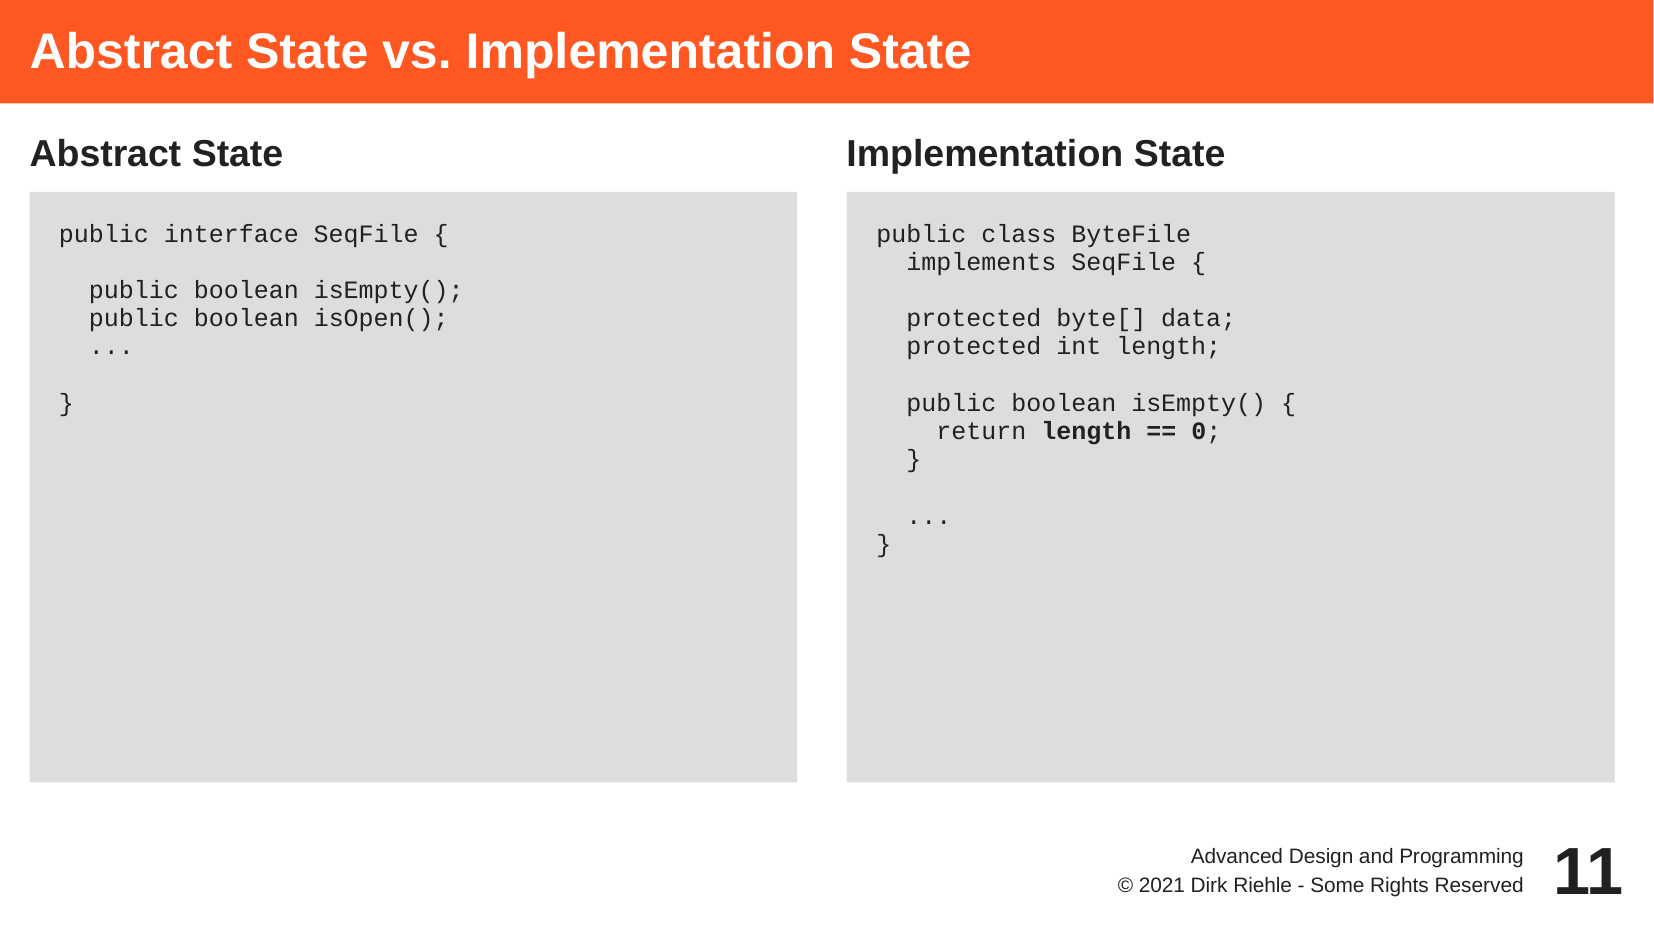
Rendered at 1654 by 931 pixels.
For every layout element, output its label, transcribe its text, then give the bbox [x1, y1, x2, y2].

title Abstract State vs. Implementation State [0, 0, 1654, 104]
list public interface SeqFile { public boolean isEmpty(); public boolean isOpen(); ... } [29, 191, 798, 783]
list Abstract State [29, 132, 808, 813]
list Implementation State [846, 132, 1625, 813]
list public class ByteFile implements SeqFile { protected byte[] data; protected int length; public boolean isEmpty() { return length == 0; } ... } [846, 191, 1615, 783]
